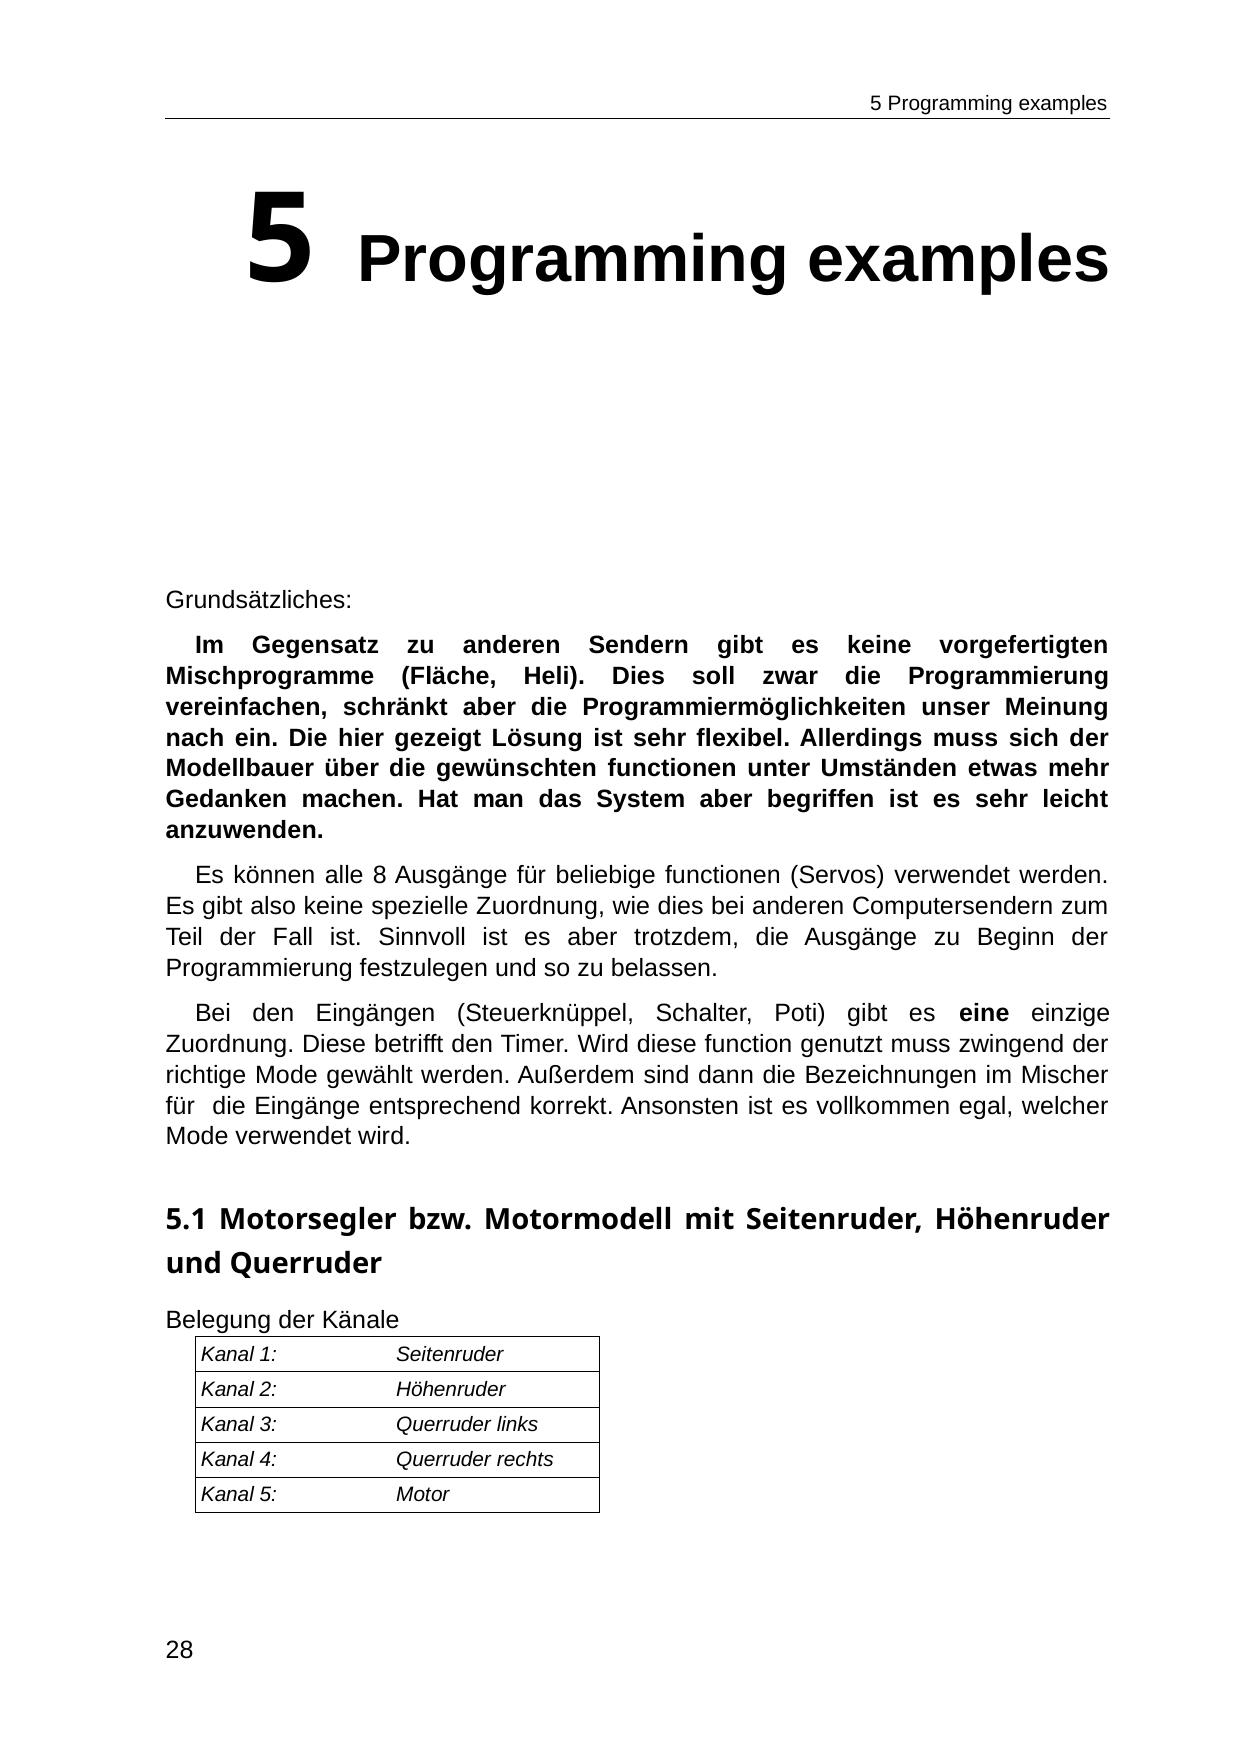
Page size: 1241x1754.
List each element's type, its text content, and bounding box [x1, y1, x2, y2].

table_cell Höhenruder [390, 1372, 599, 1407]
text Belegung der Känale [165, 1306, 1110, 1334]
table_header Seitenruder [390, 1337, 599, 1371]
text Grundsätzliches: [165, 586, 1110, 614]
table_cell Querruder rechts [390, 1443, 599, 1477]
table_cell Kanal 3: [196, 1408, 390, 1442]
text Es können alle 8 Ausgänge für beliebige functionen (Servos) verwendet werden. Es gibt also keine spezielle Zuordnung, wie dies bei anderen Computersendern zum Teil der Fall ist. Sinnvoll ist es aber trotzdem, die Ausgänge zu Beginn der Programmierung festzulegen und so zu belassen. [165, 861, 1110, 982]
table_header Kanal 1: [196, 1337, 390, 1371]
table_cell Motor [390, 1478, 599, 1512]
subtitle Motorsegler bzw. Motormodell mit Seitenruder, Höhenruder und Querruder [165, 1199, 1110, 1282]
subtitle Programming examples [224, 147, 1110, 317]
text Bei den Eingängen (Steuerknüppel, Schalter, Poti) gibt es eine einzige Zuordnung. Diese betrifft den Timer. Wird diese function genutzt muss zwingend der richtige Mode gewählt werden. Außerdem sind dann die Bezeichnungen im Mischer für die Eingänge entsprechend korrekt. Ansonsten ist es vollkommen egal, welcher Mode verwendet wird. [165, 999, 1110, 1150]
table_cell Kanal 5: [196, 1478, 390, 1512]
table_cell Kanal 2: [196, 1372, 390, 1407]
table_cell Kanal 4: [196, 1443, 390, 1477]
table_cell Querruder links [390, 1408, 599, 1442]
text Im Gegensatz zu anderen Sendern gibt es keine vorgefertigten Mischprogramme (Fläche, Heli). Dies soll zwar die Programmierung vereinfachen, schränkt aber die Programmiermöglichkeiten unser Meinung nach ein. Die hier gezeigt Lösung ist sehr flexibel. Allerdings muss sich der Modellbauer über die gewünschten functionen unter Umständen etwas mehr Gedanken machen. Hat man das System aber begriffen ist es sehr leicht anzuwenden. [165, 631, 1110, 844]
